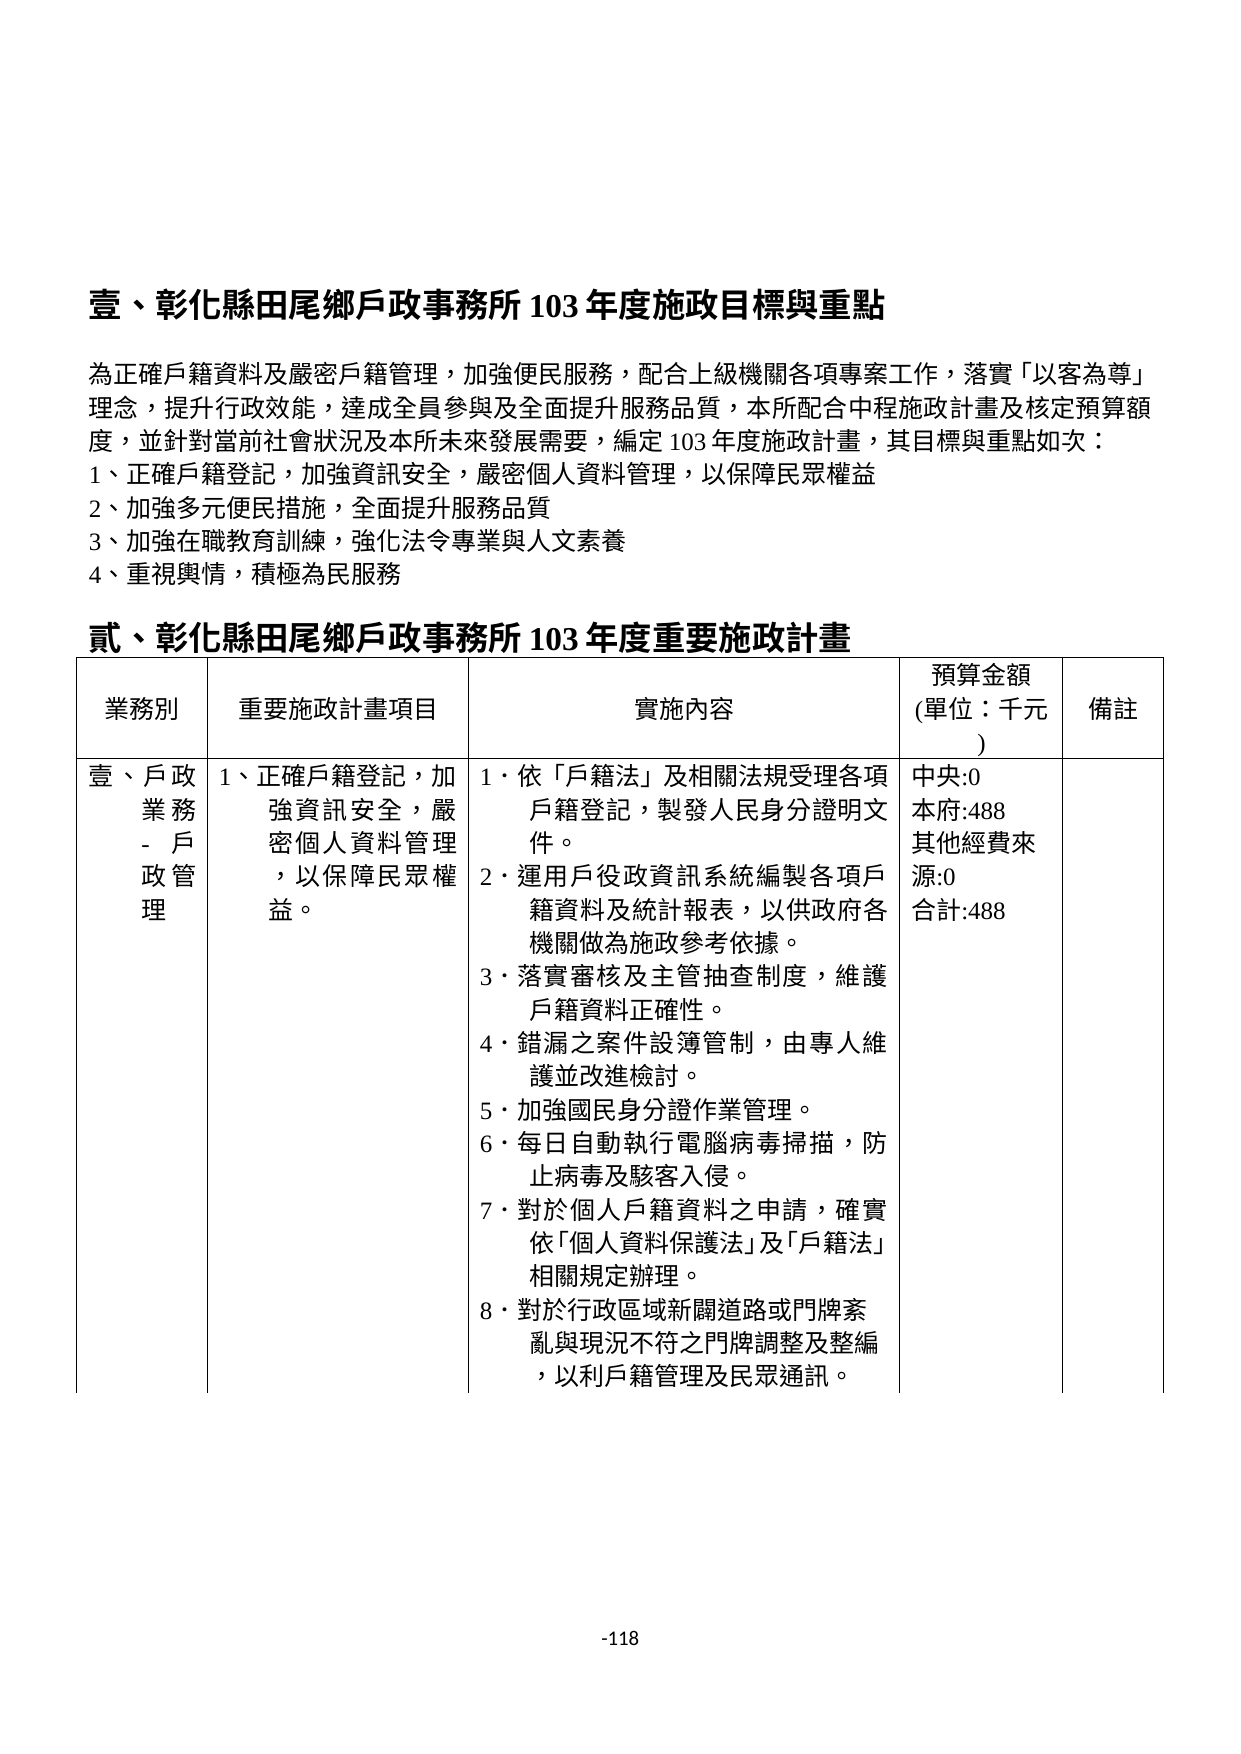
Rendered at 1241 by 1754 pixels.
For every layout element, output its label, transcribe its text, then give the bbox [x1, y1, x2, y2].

table_header 預算金額 (單位：千元) [900, 658, 1062, 758]
list 正確戶籍登記，加強資訊安全，嚴密個人資料管理，以保障民眾權益 [88, 457, 1152, 490]
table_header 業務別 [77, 658, 207, 758]
table_cell 正確戶籍登記，加強資訊安全，嚴密個人資料管理，以保障民眾權益。 [208, 759, 468, 1392]
table_header 備註 [1063, 658, 1163, 758]
table_header 重要施政計畫項目 [208, 658, 468, 758]
text 貳、彰化縣田尾鄉戶政事務所103年度重要施政計畫 [88, 624, 1152, 657]
table_cell [1063, 759, 1163, 1392]
table_cell 中央:0 本府:488 其他經費來源:0 合計:488 [900, 759, 1062, 1392]
table_cell 依「戶籍法」及相關法規受理各項戶籍登記，製發人民身分證明文件。 運用戶役政資訊系統編製各項戶籍資料及統計報表，以供政府各機關做為施政參考依據。 落實審核及主管抽查制度，維護戶籍資料正確性。 錯漏之案件設簿管制，由專人維護並改進檢討。 加強國民身分證作業管理。 每日自動執行電腦病毒掃描，防止病毒及駭客入侵。 對於個人戶籍資料之申請，確實依「個人資料保護法」及「戶籍法」相關規定辦理。 對於行政區域新闢道路或門牌紊亂與現況不符之門牌調整及整編，以利戶籍管理及民眾通訊。 [469, 759, 899, 1392]
text 為正確戶籍資料及嚴密戶籍管理，加強便民服務，配合上級機關各項專案工作，落實「以客為尊」理念，提升行政效能，達成全員參與及全面提升服務品質，本所配合中程施政計畫及核定預算額度，並針對當前社會狀況及本所未來發展需要，編定103年度施政計畫，其目標與重點如次： [88, 357, 1152, 457]
table_header 實施內容 [469, 658, 899, 758]
list 加強多元便民措施，全面提升服務品質 [88, 490, 1152, 524]
table_cell 壹、戶政業務-戶政管理 [77, 759, 207, 1392]
text 壹、彰化縣田尾鄉戶政事務所103年度施政目標與重點 [88, 290, 1152, 324]
list 加強在職教育訓練，強化法令專業與人文素養 [88, 524, 1152, 557]
list 重視輿情，積極為民服務 [88, 557, 1152, 590]
